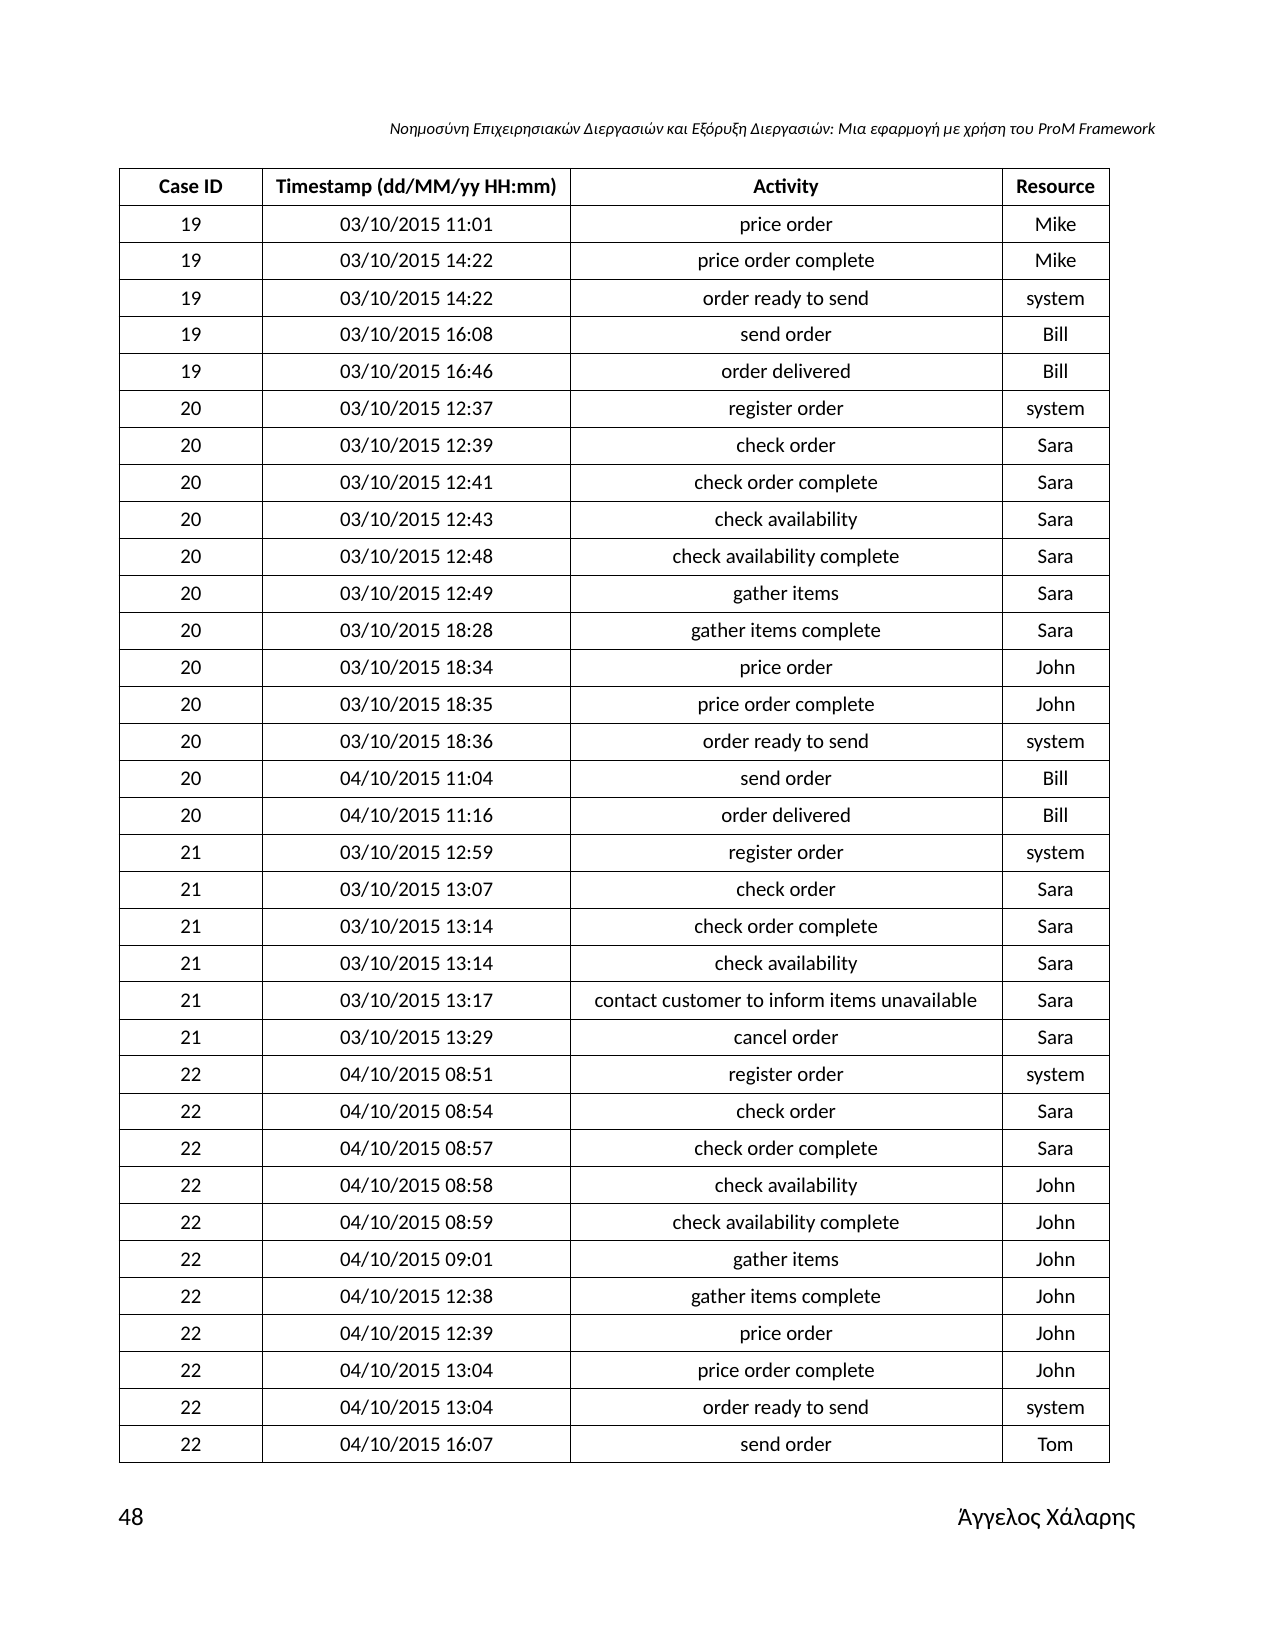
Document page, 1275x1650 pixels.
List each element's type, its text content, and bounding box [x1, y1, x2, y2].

table_cell Sara [1003, 502, 1109, 538]
table_cell Bill [1003, 317, 1109, 353]
table_cell 04/10/2015 08:51 [263, 1056, 570, 1092]
table_cell 04/10/2015 12:39 [263, 1315, 570, 1351]
table_cell gather items complete [571, 1278, 1002, 1314]
table_cell 20 [120, 687, 262, 723]
table_cell Sara [1003, 946, 1109, 981]
table_cell Sara [1003, 1094, 1109, 1129]
table_cell Sara [1003, 982, 1109, 1018]
table_header Case ID [120, 169, 262, 205]
table_cell 04/10/2015 16:07 [263, 1426, 570, 1462]
table_cell Mike [1003, 243, 1109, 279]
table_cell send order [571, 1426, 1002, 1462]
table_cell 03/10/2015 18:35 [263, 687, 570, 723]
table_cell check availability [571, 946, 1002, 981]
table_cell 20 [120, 724, 262, 759]
table_cell price order complete [571, 687, 1002, 723]
table_cell 04/10/2015 08:58 [263, 1167, 570, 1203]
table_cell check availability [571, 502, 1002, 538]
table_cell order ready to send [571, 280, 1002, 316]
table_cell Sara [1003, 465, 1109, 501]
table_cell 20 [120, 613, 262, 649]
table_cell 19 [120, 206, 262, 242]
table_cell John [1003, 1315, 1109, 1351]
table_cell John [1003, 1352, 1109, 1388]
table_cell 04/10/2015 08:54 [263, 1094, 570, 1129]
table_cell John [1003, 1204, 1109, 1240]
table_cell 20 [120, 798, 262, 833]
table_cell Sara [1003, 1130, 1109, 1166]
table_cell system [1003, 724, 1109, 759]
table_cell 21 [120, 982, 262, 1018]
table_cell 19 [120, 317, 262, 353]
table_cell 03/10/2015 13:07 [263, 872, 570, 907]
table_cell Tom [1003, 1426, 1109, 1462]
table_cell Sara [1003, 872, 1109, 907]
table_cell Sara [1003, 909, 1109, 944]
table_cell price order complete [571, 243, 1002, 279]
table_cell 20 [120, 650, 262, 686]
table_cell register order [571, 1056, 1002, 1092]
table_cell 04/10/2015 08:59 [263, 1204, 570, 1240]
table_cell price order [571, 650, 1002, 686]
table_cell price order complete [571, 1352, 1002, 1388]
table_cell 22 [120, 1352, 262, 1388]
table_cell 21 [120, 946, 262, 981]
table_cell 21 [120, 835, 262, 871]
table_cell 22 [120, 1241, 262, 1277]
table_cell check availability [571, 1167, 1002, 1203]
table_cell check order [571, 428, 1002, 464]
table_cell order ready to send [571, 724, 1002, 759]
table_cell 03/10/2015 13:17 [263, 982, 570, 1018]
table_cell check order complete [571, 909, 1002, 944]
table_header Activity [571, 169, 1002, 205]
table_cell 03/10/2015 12:43 [263, 502, 570, 538]
table_cell Mike [1003, 206, 1109, 242]
table_cell 04/10/2015 09:01 [263, 1241, 570, 1277]
table_cell 04/10/2015 12:38 [263, 1278, 570, 1314]
table_cell 19 [120, 354, 262, 390]
table_cell John [1003, 650, 1109, 686]
table_cell 22 [120, 1056, 262, 1092]
table_cell John [1003, 1167, 1109, 1203]
table_cell 03/10/2015 12:39 [263, 428, 570, 464]
table_cell 03/10/2015 18:36 [263, 724, 570, 759]
table_cell John [1003, 1278, 1109, 1314]
table_cell order delivered [571, 798, 1002, 833]
table_cell 03/10/2015 13:14 [263, 909, 570, 944]
table_cell register order [571, 391, 1002, 427]
table_cell 22 [120, 1315, 262, 1351]
table_cell 22 [120, 1278, 262, 1314]
table_cell 03/10/2015 18:34 [263, 650, 570, 686]
table_cell 20 [120, 539, 262, 575]
table_cell cancel order [571, 1020, 1002, 1055]
table_cell Sara [1003, 428, 1109, 464]
table_cell 20 [120, 502, 262, 538]
table_cell Bill [1003, 354, 1109, 390]
table_cell system [1003, 1056, 1109, 1092]
table_cell send order [571, 761, 1002, 797]
table_cell system [1003, 280, 1109, 316]
table_cell Bill [1003, 761, 1109, 797]
table_cell 03/10/2015 18:28 [263, 613, 570, 649]
table_cell 22 [120, 1167, 262, 1203]
table_header Resource [1003, 169, 1109, 205]
table_cell order delivered [571, 354, 1002, 390]
table_cell 19 [120, 243, 262, 279]
table_cell 03/10/2015 12:41 [263, 465, 570, 501]
table_cell 22 [120, 1204, 262, 1240]
table_cell check availability complete [571, 539, 1002, 575]
table_cell send order [571, 317, 1002, 353]
table_cell 04/10/2015 11:04 [263, 761, 570, 797]
table_cell 03/10/2015 14:22 [263, 280, 570, 316]
table_cell check availability complete [571, 1204, 1002, 1240]
table_cell Sara [1003, 613, 1109, 649]
table_cell Sara [1003, 1020, 1109, 1055]
table_cell 03/10/2015 12:48 [263, 539, 570, 575]
table_cell Sara [1003, 576, 1109, 612]
table_cell 03/10/2015 12:37 [263, 391, 570, 427]
table_cell register order [571, 835, 1002, 871]
table_cell check order complete [571, 465, 1002, 501]
table_cell 03/10/2015 12:49 [263, 576, 570, 612]
table_cell 22 [120, 1094, 262, 1129]
table_cell 03/10/2015 12:59 [263, 835, 570, 871]
table_cell Sara [1003, 539, 1109, 575]
table_cell 22 [120, 1130, 262, 1166]
table_cell gather items [571, 1241, 1002, 1277]
table_cell John [1003, 687, 1109, 723]
table_cell order ready to send [571, 1389, 1002, 1425]
table_cell John [1003, 1241, 1109, 1277]
table_cell 04/10/2015 13:04 [263, 1389, 570, 1425]
table_cell Bill [1003, 798, 1109, 833]
table_cell price order [571, 206, 1002, 242]
table_cell price order [571, 1315, 1002, 1351]
table_cell 20 [120, 465, 262, 501]
table_cell 20 [120, 428, 262, 464]
table_cell contact customer to inform items unavailable [571, 982, 1002, 1018]
table_cell 21 [120, 909, 262, 944]
table_cell 04/10/2015 11:16 [263, 798, 570, 833]
table_cell 19 [120, 280, 262, 316]
table_cell 03/10/2015 14:22 [263, 243, 570, 279]
table_cell system [1003, 835, 1109, 871]
table_cell 21 [120, 1020, 262, 1055]
table_cell 03/10/2015 11:01 [263, 206, 570, 242]
table_cell 21 [120, 872, 262, 907]
table_cell 04/10/2015 13:04 [263, 1352, 570, 1388]
table_cell system [1003, 391, 1109, 427]
table_cell check order [571, 1094, 1002, 1129]
table_cell check order [571, 872, 1002, 907]
table_cell 20 [120, 576, 262, 612]
table_cell gather items [571, 576, 1002, 612]
table_cell 03/10/2015 16:08 [263, 317, 570, 353]
table_cell 03/10/2015 13:29 [263, 1020, 570, 1055]
table_cell 22 [120, 1426, 262, 1462]
table_cell gather items complete [571, 613, 1002, 649]
table_cell system [1003, 1389, 1109, 1425]
table_cell 03/10/2015 16:46 [263, 354, 570, 390]
table_cell 20 [120, 391, 262, 427]
table_cell 22 [120, 1389, 262, 1425]
table_cell 03/10/2015 13:14 [263, 946, 570, 981]
table_cell 20 [120, 761, 262, 797]
table_cell check order complete [571, 1130, 1002, 1166]
table_header Timestamp (dd/MM/yy HH:mm) [263, 169, 570, 205]
table_cell 04/10/2015 08:57 [263, 1130, 570, 1166]
